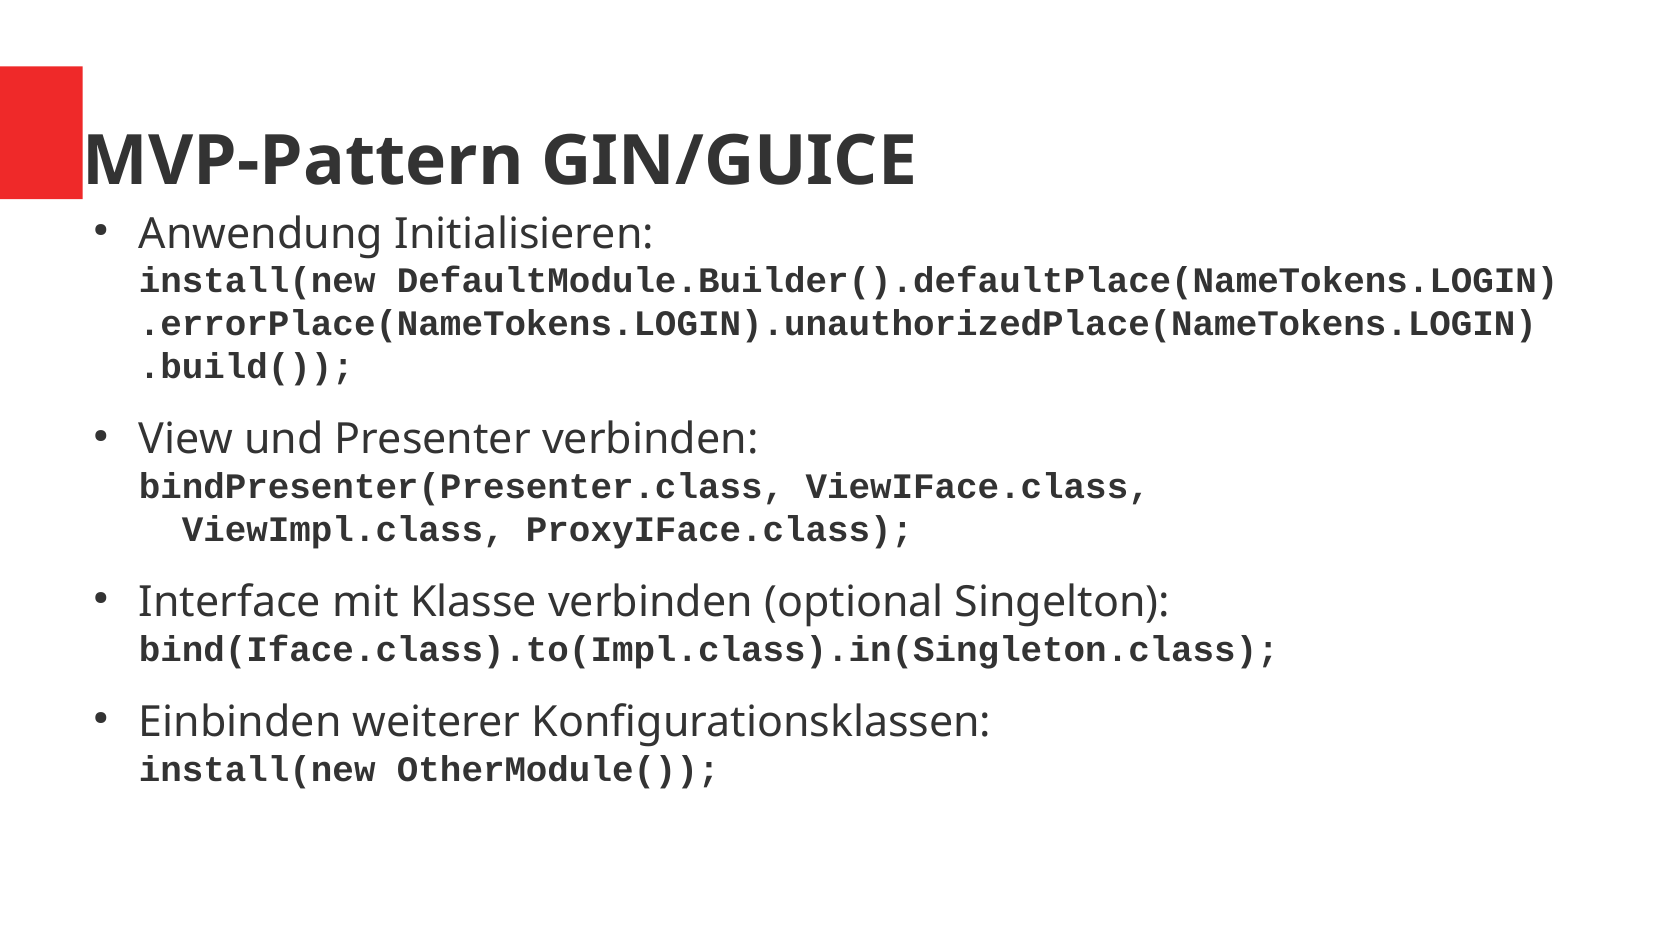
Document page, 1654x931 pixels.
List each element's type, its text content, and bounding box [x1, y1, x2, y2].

list Anwendung Initialisieren: install(new DefaultModule.Builder().defaultPlace(NameTokens.LOGIN) .errorPlace(NameTokens.LOGIN).unauthorizedPlace(NameTokens.LOGIN) .build()); View und Presenter verbinden: bindPresenter(Presenter.class, ViewIFace.class, ViewImpl.class, ProxyIFace.class); Interface mit Klasse verbinden (optional Singelton): bind(Iface.class).to(Impl.class).in(Singleton.class); Einbinden weiterer Konfigurationsklassen: install(new OtherModule()); [78, 205, 1567, 804]
title MVP-Pattern GIN/GUICE [82, 33, 1571, 196]
